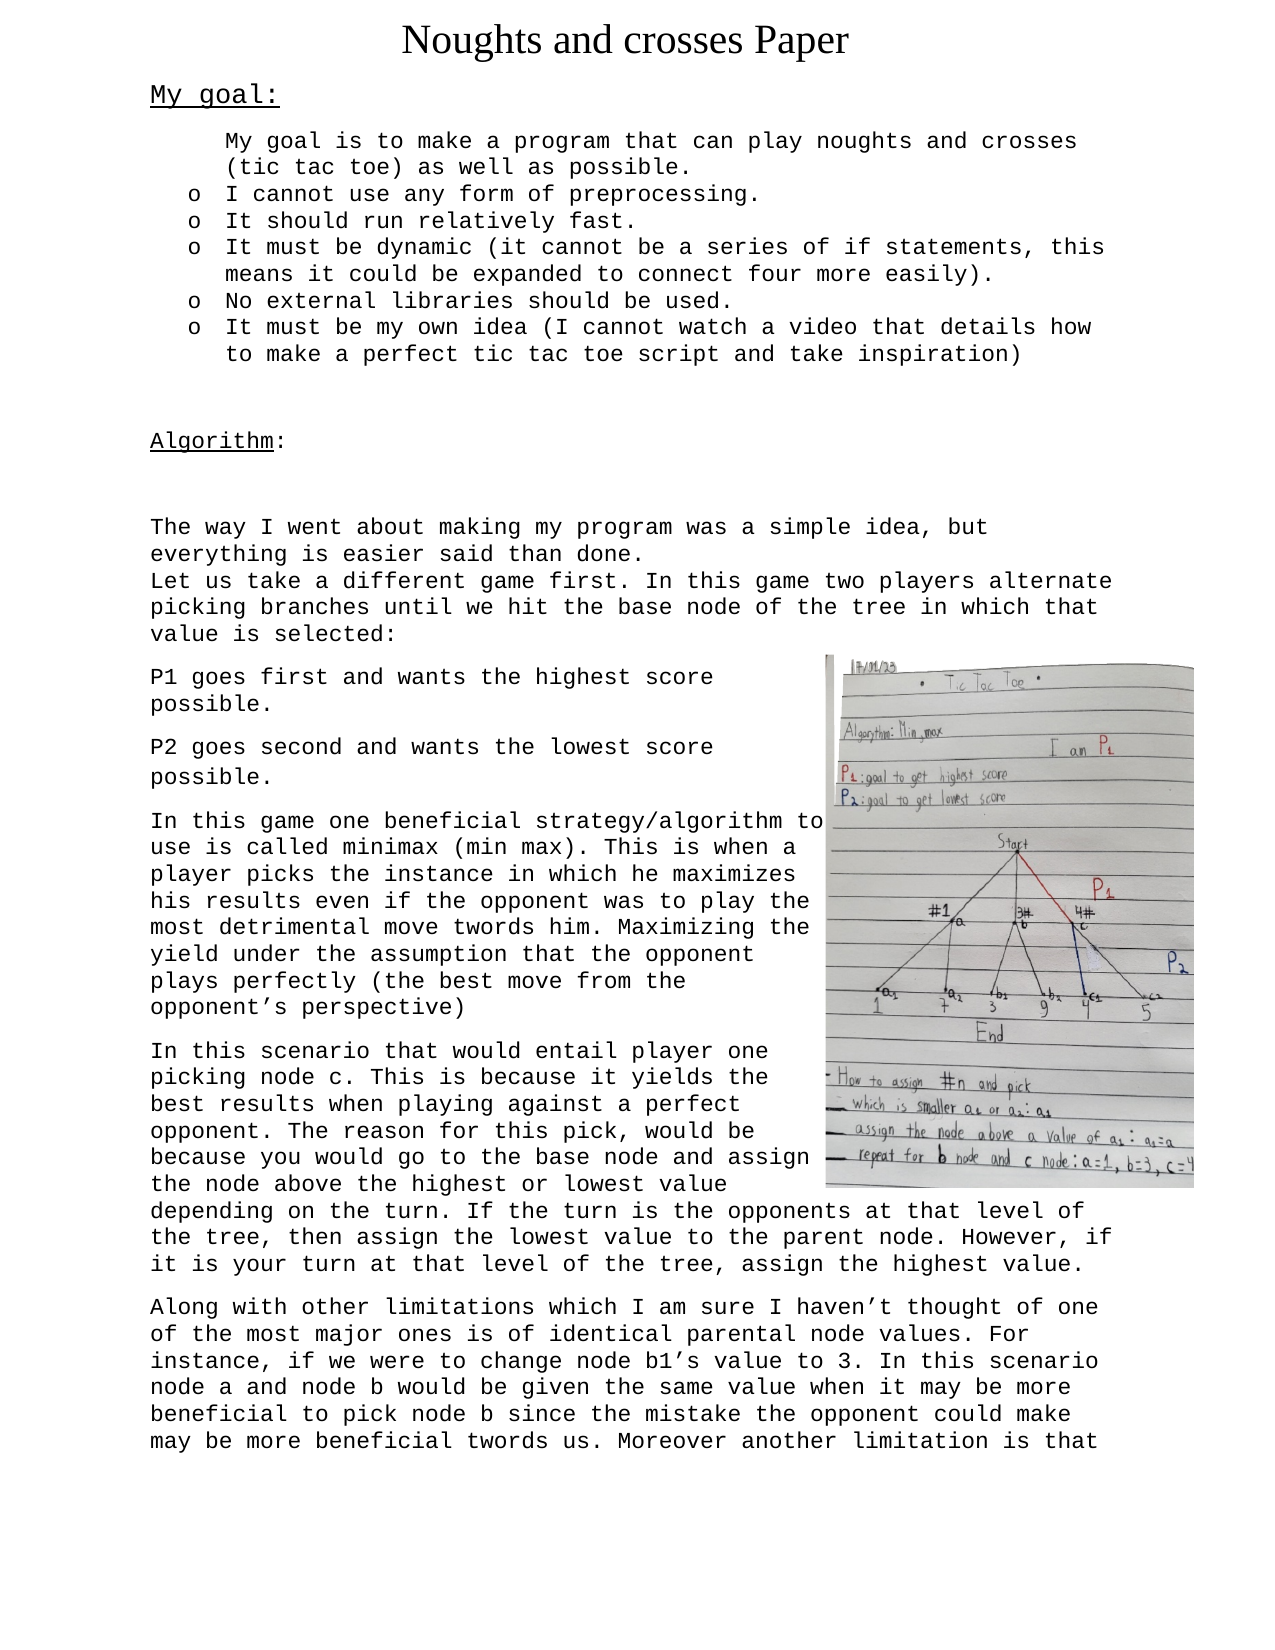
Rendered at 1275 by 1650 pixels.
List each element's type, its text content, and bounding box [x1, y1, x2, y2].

list My goal is to make a program that can play noughts and crosses (tic tac toe) as well as possible. [225, 129, 1125, 182]
text My goal: [150, 81, 1125, 111]
text The way I went about making my program was a simple idea, but everything is easier said than done. Let us take a different game first. In this game two players alternate picking branches until we hit the base node of the tree in which that value is selected: [150, 516, 1125, 648]
list No external libraries should be used. [187, 289, 1125, 315]
text Noughts and crosses Paper [150, 15, 1125, 63]
list It must be dynamic (it cannot be a series of if statements, this means it could be expanded to connect four more easily). [187, 236, 1125, 288]
text Algorithm: [150, 429, 1125, 455]
text In this scenario that would entail player one picking node c. This is because it yields the best results when playing against a perfect opponent. The reason for this pick, would be because you would go to the base node and assign the node above the highest or lowest value depending on the turn. If the turn is the opponents at that level of the tree, then assign the lowest value to the parent node. However, if it is your turn at that level of the tree, assign the highest value. [150, 1039, 1125, 1278]
list It must be my own idea (I cannot watch a video that details how to make a perfect tic tac toe script and take inspiration) [187, 316, 1125, 368]
list It should run relatively fast. [187, 209, 1125, 235]
text Along with other limitations which I am sure I haven’t thought of one of the most major ones is of identical parental node values. For instance, if we were to change node b1’s value to 3. In this scenario node a and node b would be given the same value when it may be more beneficial to pick node b since the mistake the opponent could make may be more beneficial twords us. Moreover another limitation is that [150, 1296, 1125, 1455]
text P2 goes second and wants the lowest score possible. [150, 736, 825, 792]
text In this game one beneficial strategy/algorithm to use is called minimax (min max). This is when a player picks the instance in which he maximizes his results even if the opponent was to play the most detrimental move twords him. Maximizing the yield under the assumption that the opponent plays perfectly (the best move from the opponent’s perspective) [150, 809, 825, 1022]
list I cannot use any form of preprocessing. [187, 182, 1125, 208]
text P1 goes first and wants the highest score possible. [150, 666, 825, 718]
